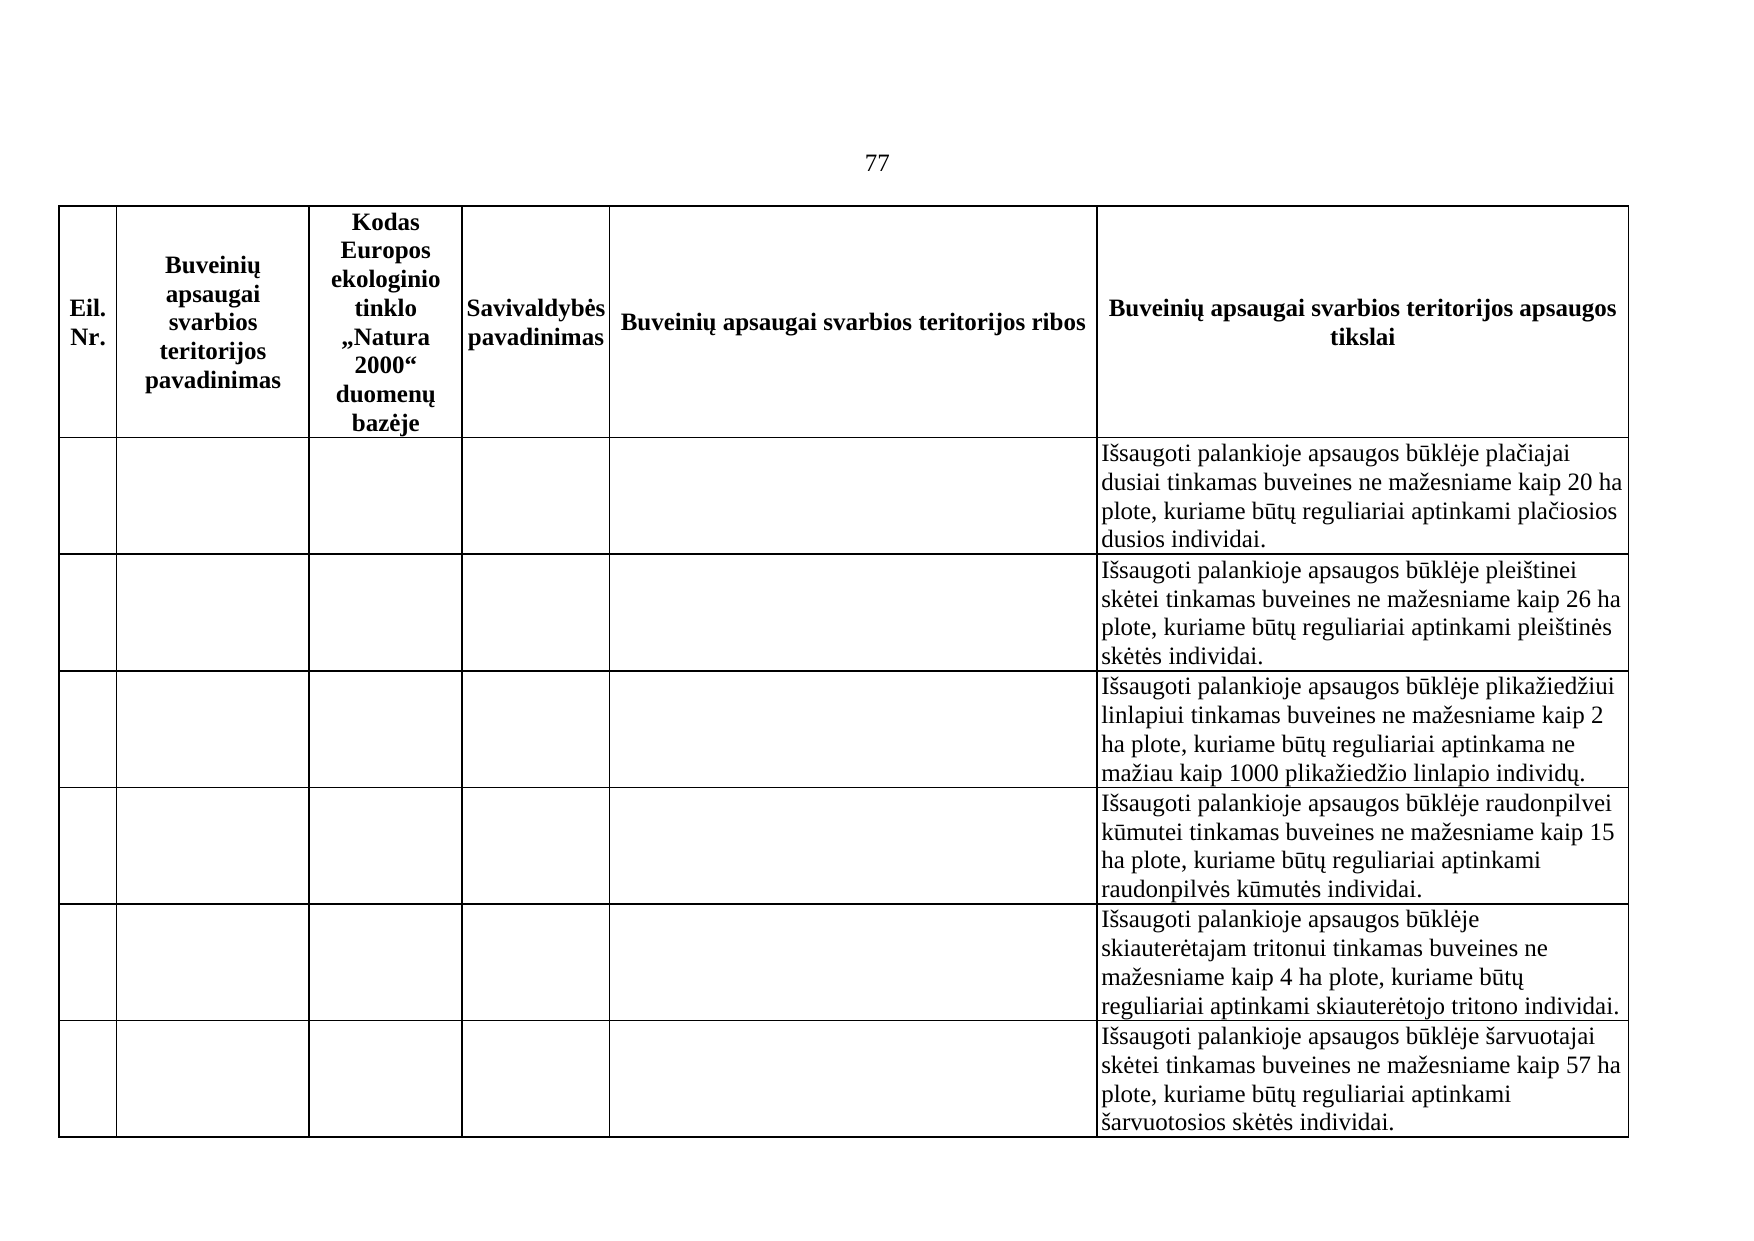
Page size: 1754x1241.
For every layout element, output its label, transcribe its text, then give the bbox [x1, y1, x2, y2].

table_header Kodas Europos ekologinio tinklo „Natura 2000“ duomenų bazėje [310, 207, 461, 437]
table_cell [610, 1021, 1096, 1136]
table_header Buveinių apsaugai svarbios teritorijos apsaugos tikslai [1098, 207, 1628, 437]
table_cell Išsaugoti palankioje apsaugos būklėje šarvuotajai skėtei tinkamas buveines ne mažesniame kaip 57 ha plote, kuriame būtų reguliariai aptinkami šarvuotosios skėtės individai. [1098, 1021, 1628, 1136]
table_cell [117, 555, 308, 670]
table_cell Išsaugoti palankioje apsaugos būklėje skiauterėtajam tritonui tinkamas buveines ne mažesniame kaip 4 ha plote, kuriame būtų reguliariai aptinkami skiauterėtojo tritono individai. [1098, 905, 1628, 1019]
table_cell [310, 1021, 461, 1136]
table_cell [310, 555, 461, 670]
table_cell [60, 1021, 116, 1136]
table_cell [310, 905, 461, 1019]
table_cell [610, 788, 1096, 903]
table_cell [117, 672, 308, 786]
table_cell [60, 672, 116, 786]
table_cell [463, 555, 609, 670]
table_cell [463, 788, 609, 903]
table_cell [610, 672, 1096, 786]
table_cell [117, 905, 308, 1019]
table_cell [60, 438, 116, 553]
table_header Savivaldybės pavadinimas [463, 207, 609, 437]
table_cell [117, 438, 308, 553]
table_header Buveinių apsaugai svarbios teritorijos ribos [610, 207, 1096, 437]
table_cell [60, 905, 116, 1019]
table_cell [117, 788, 308, 903]
table_cell [610, 438, 1096, 553]
table_cell [310, 788, 461, 903]
table_cell [463, 905, 609, 1019]
table_cell [610, 905, 1096, 1019]
table_cell Išsaugoti palankioje apsaugos būklėje plačiajai dusiai tinkamas buveines ne mažesniame kaip 20 ha plote, kuriame būtų reguliariai aptinkami plačiosios dusios individai. [1098, 438, 1628, 553]
table_cell [310, 438, 461, 553]
table_cell [463, 1021, 609, 1136]
table_cell Išsaugoti palankioje apsaugos būklėje pleištinei skėtei tinkamas buveines ne mažesniame kaip 26 ha plote, kuriame būtų reguliariai aptinkami pleištinės skėtės individai. [1098, 555, 1628, 670]
table_cell [60, 788, 116, 903]
table_cell [310, 672, 461, 786]
table_cell [463, 672, 609, 786]
table_header Buveinių apsaugai svarbios teritorijos pavadinimas [117, 207, 308, 437]
table_cell Išsaugoti palankioje apsaugos būklėje raudonpilvei kūmutei tinkamas buveines ne mažesniame kaip 15 ha plote, kuriame būtų reguliariai aptinkami raudonpilvės kūmutės individai. [1098, 788, 1628, 903]
table_cell [60, 555, 116, 670]
table_cell [117, 1021, 308, 1136]
table_cell [610, 555, 1096, 670]
table_header Eil. Nr. [60, 207, 116, 437]
table_cell [463, 438, 609, 553]
table_cell Išsaugoti palankioje apsaugos būklėje plikažiedžiui linlapiui tinkamas buveines ne mažesniame kaip 2 ha plote, kuriame būtų reguliariai aptinkama ne mažiau kaip 1000 plikažiedžio linlapio individų. [1098, 672, 1628, 786]
